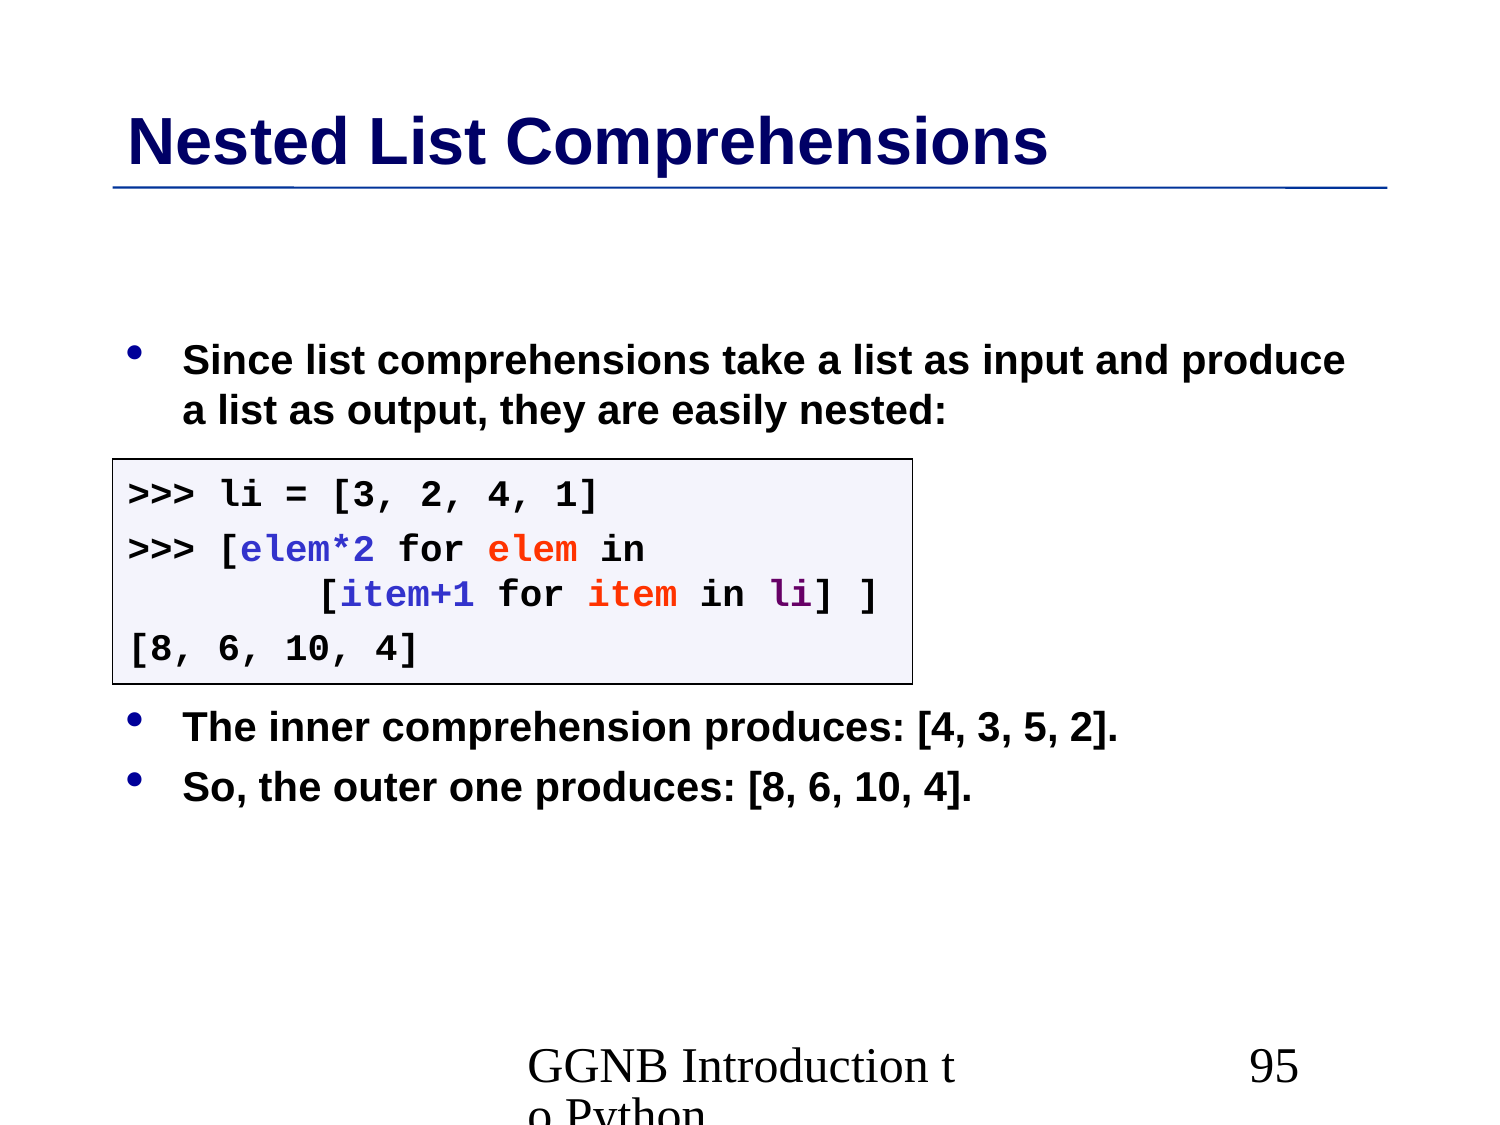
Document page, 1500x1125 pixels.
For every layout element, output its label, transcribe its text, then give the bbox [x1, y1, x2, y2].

title Nested List Comprehensions [112, 89, 1388, 185]
list Since list comprehensions take a list as input and produce a list as output, they are easily nested: >>> li = [3, 2, 4, 1] >>> [elem*2 for elem in [item+1 for item in li] ] [8, 6, 10, 4] The inner comprehension produces: [4, 3, 5, 2]. So, the outer one produces: [8, 6, 10, 4]. [112, 324, 1388, 1063]
